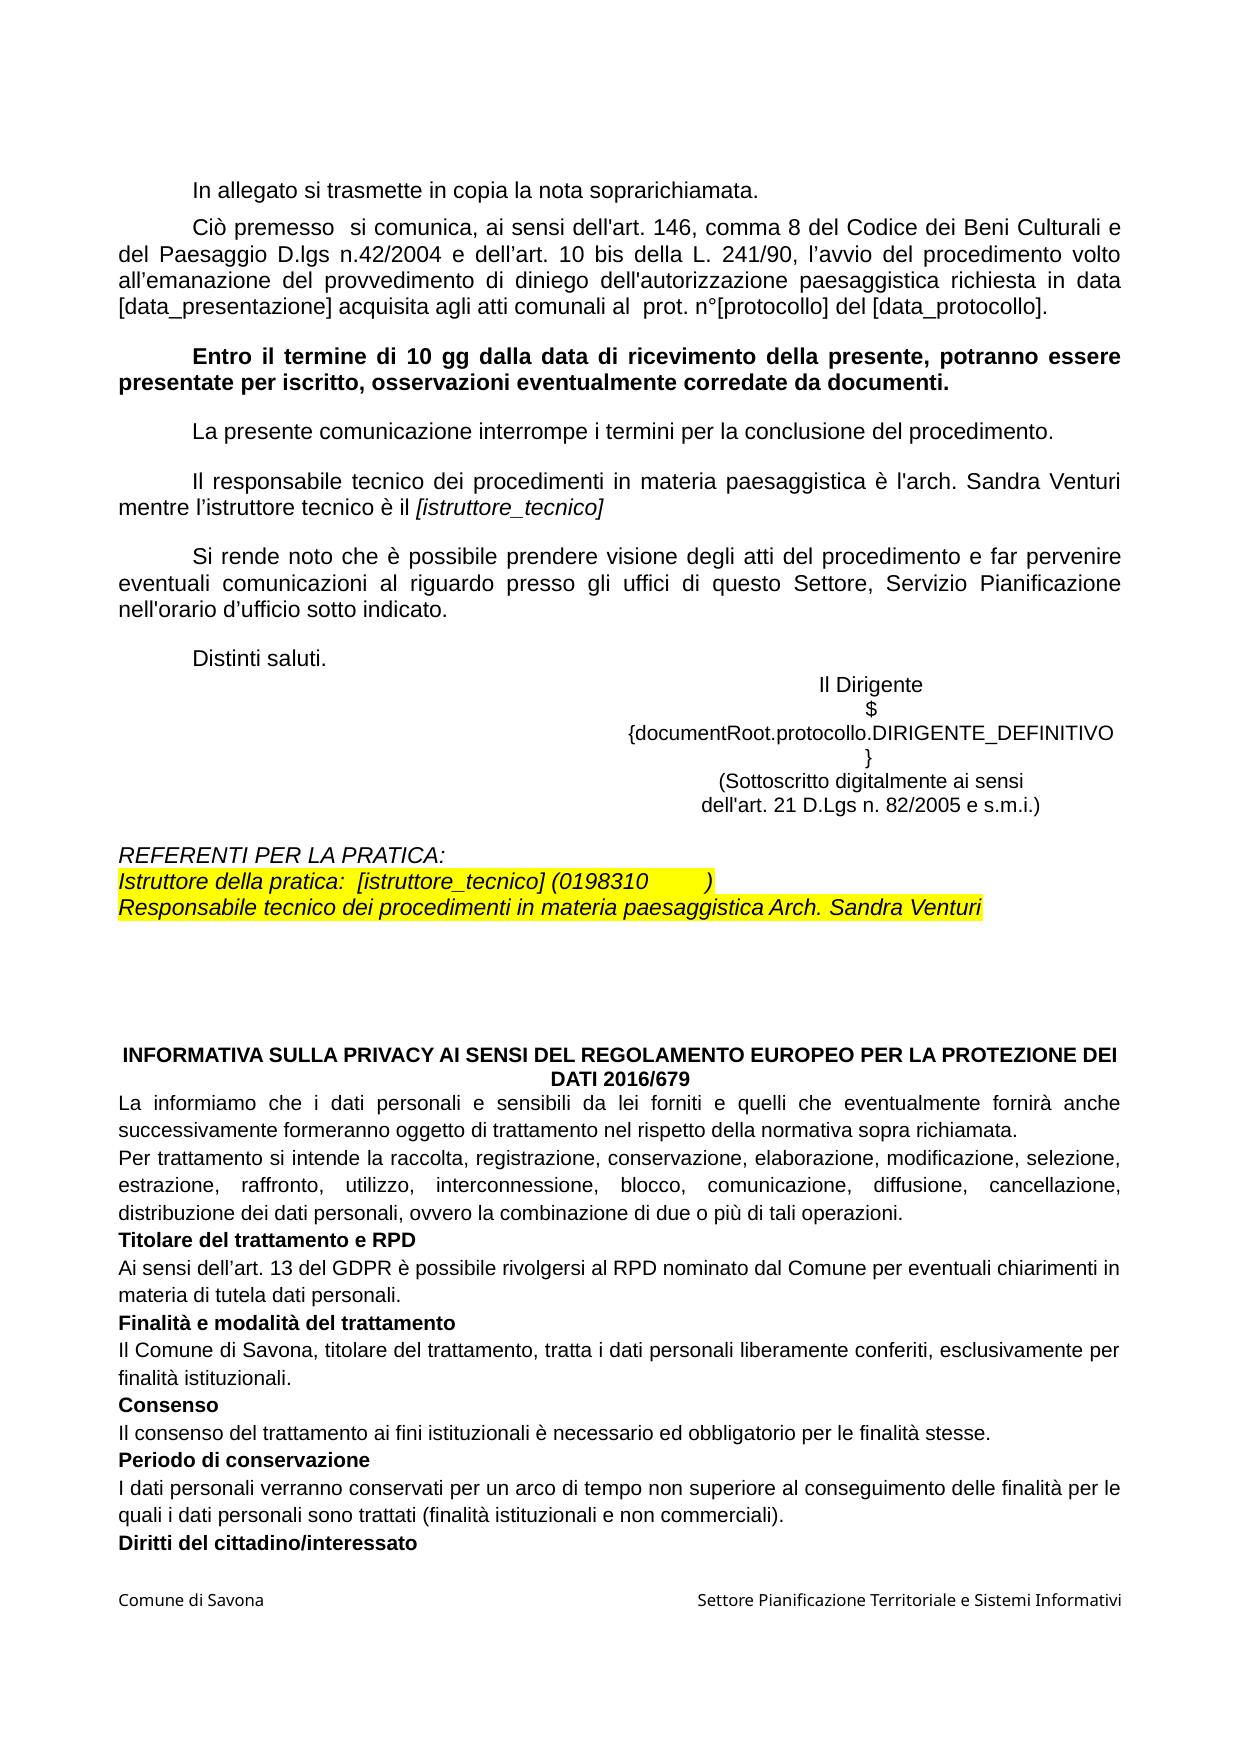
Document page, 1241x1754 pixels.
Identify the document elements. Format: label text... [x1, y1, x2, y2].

text Il consenso del trattamento ai fini istituzionali è necessario ed obbligatorio per le finalità stesse. [118, 1421, 1122, 1445]
text La informiamo che i dati personali e sensibili da lei forniti e quelli che eventualmente fornirà anche successivamente formeranno oggetto di trattamento nel rispetto della normativa sopra richiamata. [118, 1091, 1122, 1142]
text INFORMATIVA SULLA PRIVACY AI SENSI DEL REGOLAMENTO EUROPEO PER LA PROTEZIONE DEI DATI 2016/679 [118, 1043, 1122, 1091]
table_cell [118, 697, 620, 842]
text Il responsabile tecnico dei procedimenti in materia paesaggistica è l'arch. Sandra Venturi mentre l’istruttore tecnico è il [istruttore_tecnico] [118, 468, 1122, 520]
text Il Comune di Savona, titolare del trattamento, tratta i dati personali liberamente conferiti, esclusivamente per finalità istituzionali. [118, 1338, 1122, 1390]
table_cell ${documentRoot.protocollo.DIRIGENTE_DEFINITIVO} (Sottoscritto digitalmente ai sensi dell'art. 21 D.Lgs n. 82/2005 e s.m.i.) [620, 697, 1122, 842]
text Per trattamento si intende la raccolta, registrazione, conservazione, elaborazione, modificazione, selezione, estrazione, raffronto, utilizzo, interconnessione, blocco, comunicazione, diffusione, cancellazione, distribuzione dei dati personali, ovvero la combinazione di due o più di tali operazioni. [118, 1146, 1122, 1225]
text Titolare del trattamento e RPD [118, 1228, 1122, 1252]
table_header Il Dirigente [620, 671, 1122, 697]
text Ciò premesso si comunica, ai sensi dell'art. 146, comma 8 del Codice dei Beni Culturali e del Paesaggio D.lgs n.42/2004 e dell’art. 10 bis della L. 241/90, l’avvio del procedimento volto all’emanazione del provvedimento di diniego dell'autorizzazione paesaggistica richiesta in data [data_presentazione] acquisita agli atti comunali al prot. n°[protocollo] del [data_protocollo]. [118, 214, 1122, 319]
text In allegato si trasmette in copia la nota soprarichiamata. [118, 177, 1122, 203]
text REFERENTI PER LA PRATICA: [118, 842, 1122, 868]
text Distinti saluti. [118, 645, 1122, 671]
text La presente comunicazione interrompe i termini per la conclusione del procedimento. [118, 418, 1122, 445]
text Istruttore della pratica: [istruttore_tecnico] (0198310 ) [118, 868, 1122, 894]
text Consenso [118, 1393, 1122, 1417]
table_header [118, 671, 620, 697]
text Finalità e modalità del trattamento [118, 1311, 1122, 1335]
text Periodo di conservazione [118, 1448, 1122, 1472]
text Diritti del cittadino/interessato [118, 1531, 1122, 1555]
text Si rende noto che è possibile prendere visione degli atti del procedimento e far pervenire eventuali comunicazioni al riguardo presso gli uffici di questo Settore, Servizio Pianificazione nell'orario d’ufficio sotto indicato. [118, 543, 1122, 622]
text Responsabile tecnico dei procedimenti in materia paesaggistica Arch. Sandra Venturi [118, 894, 1122, 921]
text Ai sensi dell’art. 13 del GDPR è possibile rivolgersi al RPD nominato dal Comune per eventuali chiarimenti in materia di tutela dati personali. [118, 1256, 1122, 1307]
text Entro il termine di 10 gg dalla data di ricevimento della presente, potranno essere presentate per iscritto, osservazioni eventualmente corredate da documenti. [118, 343, 1122, 395]
text I dati personali verranno conservati per un arco di tempo non superiore al conseguimento delle finalità per le quali i dati personali sono trattati (finalità istituzionali e non commerciali). [118, 1476, 1122, 1527]
